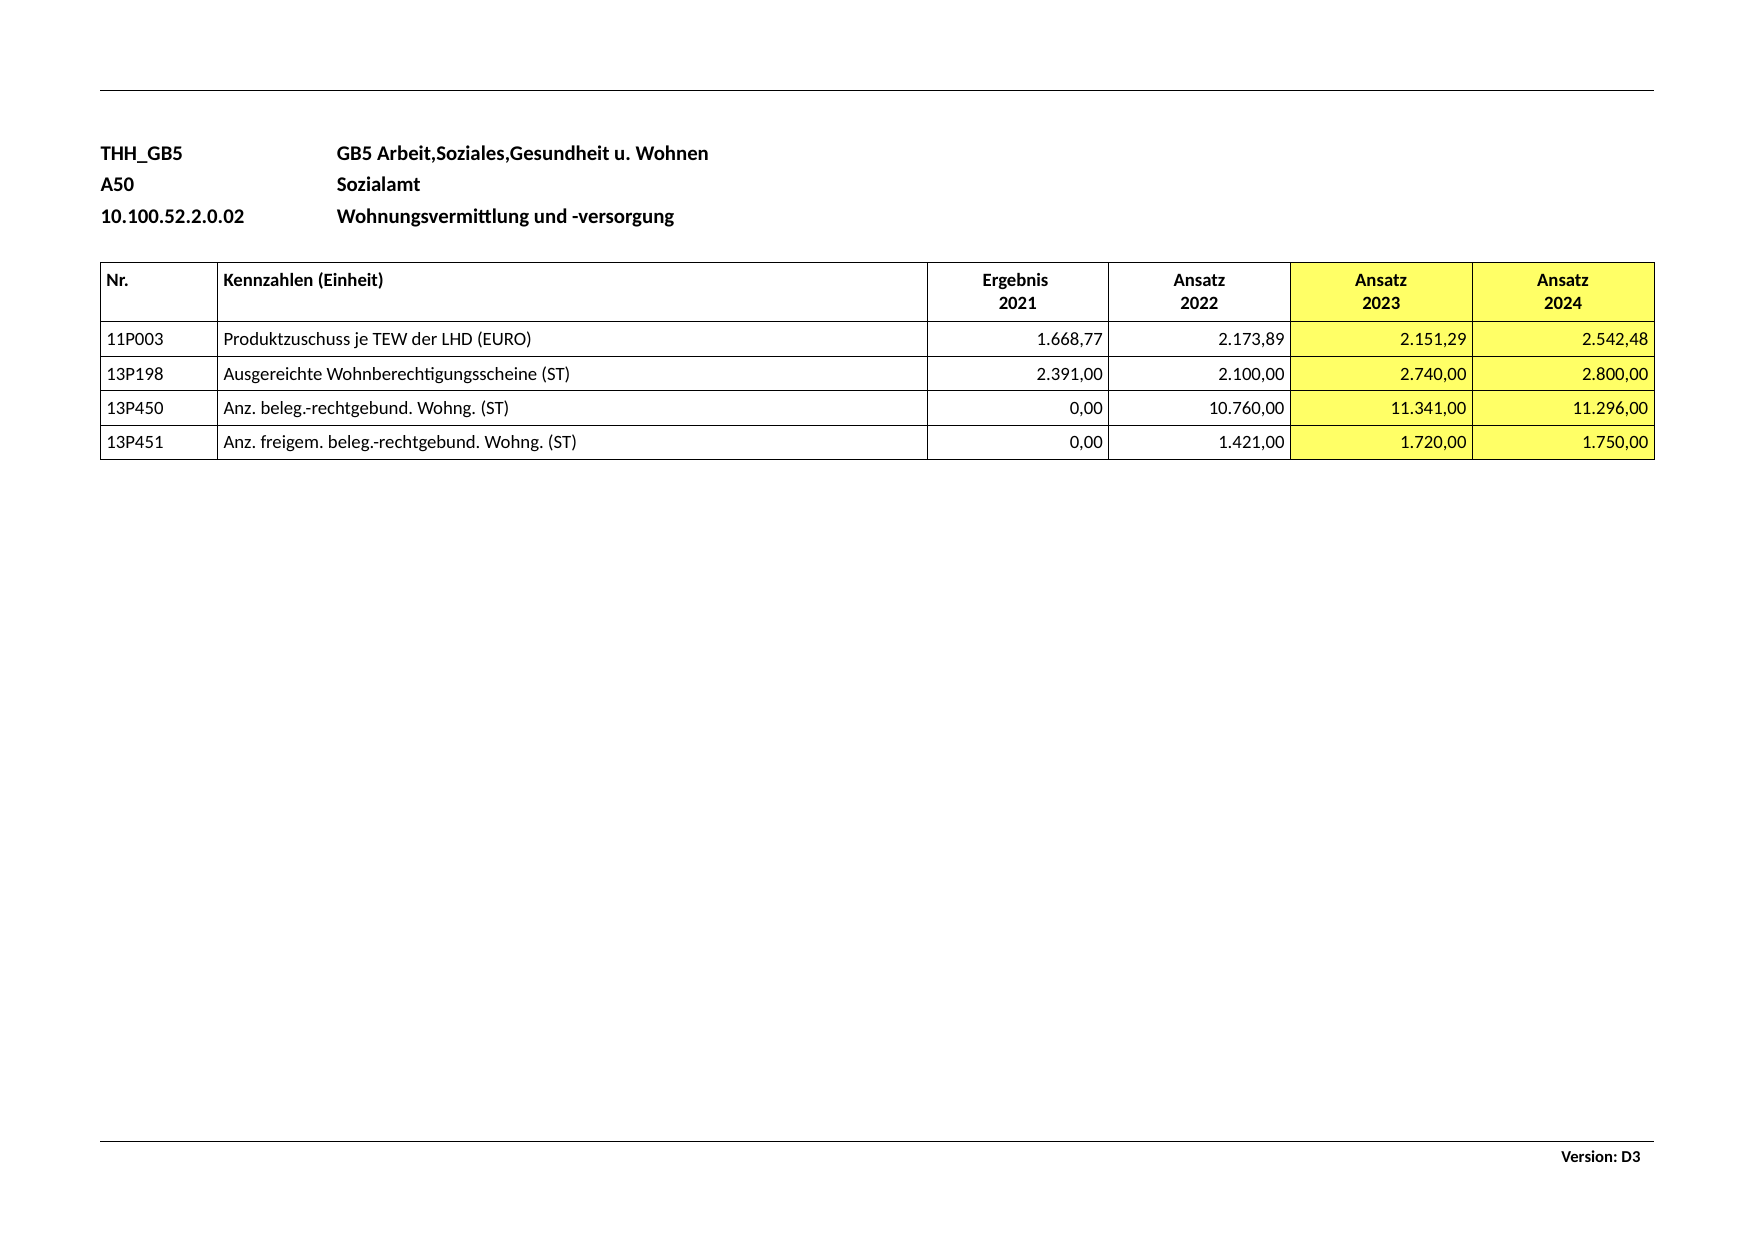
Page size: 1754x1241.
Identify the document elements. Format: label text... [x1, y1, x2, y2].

table_cell Produktzuschuss je TEW der LHD (EURO) [218, 322, 927, 356]
text THH_GB5 GB5 Arbeit,Soziales,Gesundheit u. Wohnen [100, 140, 1653, 166]
table_cell 2.100,00 [1109, 357, 1290, 390]
table_header Nr. [101, 263, 217, 321]
table_cell Ausgereichte Wohnberechtigungsscheine (ST) [218, 357, 927, 390]
table_header Ansatz 2024 [1473, 263, 1654, 321]
table_cell 2.542,48 [1473, 322, 1654, 356]
table_cell 1.750,00 [1473, 426, 1654, 459]
table_cell 1.668,77 [928, 322, 1108, 356]
table_header Kennzahlen (Einheit) [218, 263, 927, 321]
table_cell 2.173,89 [1109, 322, 1290, 356]
table_header Ansatz 2022 [1109, 263, 1290, 321]
table_cell 2.391,00 [928, 357, 1108, 390]
table_cell 2.740,00 [1291, 357, 1472, 390]
table_cell 13P451 [101, 426, 217, 459]
table_cell Anz. beleg.-rechtgebund. Wohng. (ST) [218, 391, 927, 425]
table_header Ergebnis 2021 [928, 263, 1108, 321]
table_cell 13P198 [101, 357, 217, 390]
table_cell 11.341,00 [1291, 391, 1472, 425]
table_cell 11P003 [101, 322, 217, 356]
table_cell 11.296,00 [1473, 391, 1654, 425]
table_cell 1.720,00 [1291, 426, 1472, 459]
table_cell 0,00 [928, 426, 1108, 459]
table_cell 0,00 [928, 391, 1108, 425]
table_cell 2.800,00 [1473, 357, 1654, 390]
table_cell Anz. freigem. beleg.-rechtgebund. Wohng. (ST) [218, 426, 927, 459]
text A50 Sozialamt [100, 172, 1653, 197]
table_header Ansatz 2023 [1291, 263, 1472, 321]
table_cell 1.421,00 [1109, 426, 1290, 459]
text 10.100.52.2.0.02 Wohnungsvermittlung und -versorgung [100, 203, 1653, 228]
table_cell 2.151,29 [1291, 322, 1472, 356]
table_cell 13P450 [101, 391, 217, 425]
table_cell 10.760,00 [1109, 391, 1290, 425]
